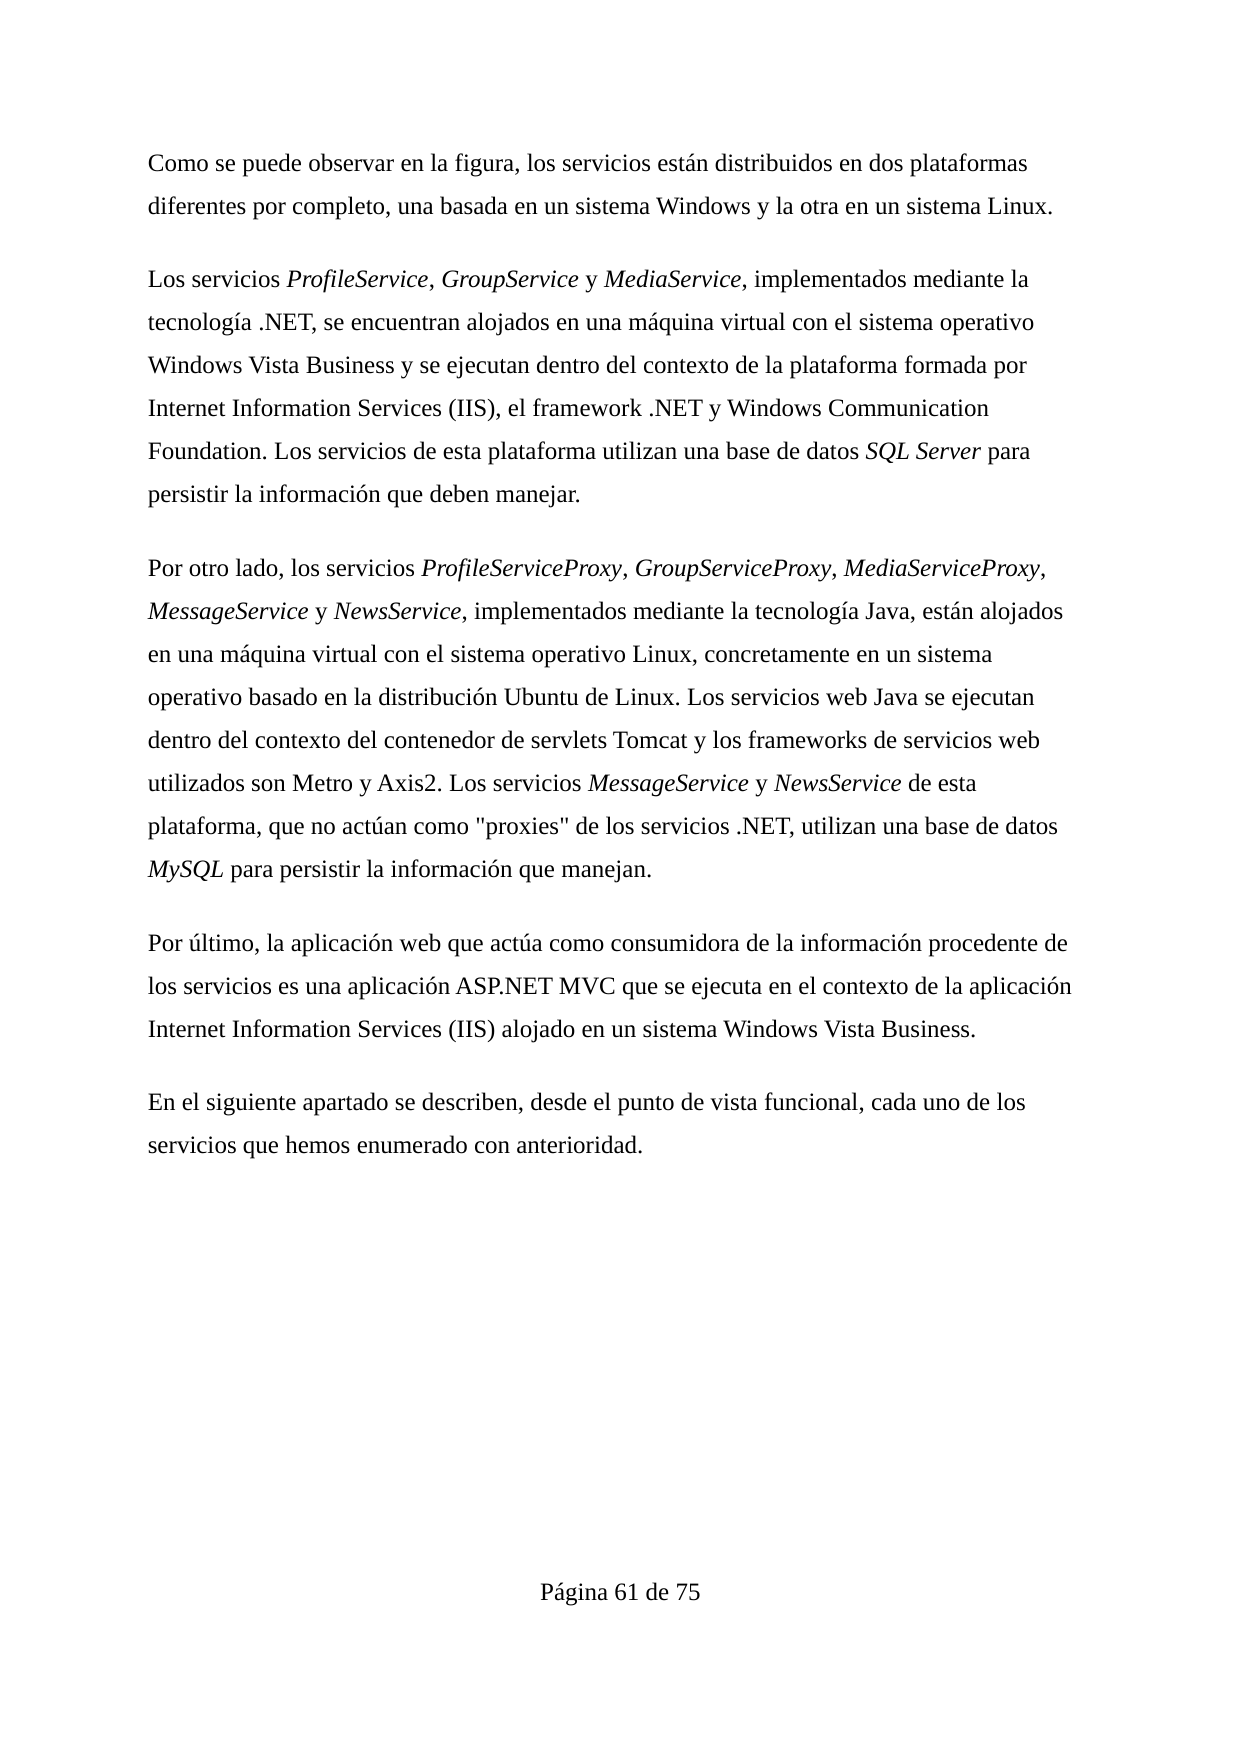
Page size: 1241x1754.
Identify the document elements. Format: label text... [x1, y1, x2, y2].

text Como se puede observar en la figura, los servicios están distribuidos en dos plataformas diferentes por completo, una basada en un sistema Windows y la otra en un sistema Linux. [148, 148, 1093, 219]
text Por último, la aplicación web que actúa como consumidora de la información procedente de los servicios es una aplicación ASP.NET MVC que se ejecuta en el contexto de la aplicación Internet Information Services (IIS) alojado en un sistema Windows Vista Business. [148, 928, 1093, 1043]
text En el siguiente apartado se describen, desde el punto de vista funcional, cada uno de los servicios que hemos enumerado con anterioridad. [148, 1087, 1093, 1159]
text Por otro lado, los servicios ProfileServiceProxy, GroupServiceProxy, MediaServiceProxy, MessageService y NewsService, implementados mediante la tecnología Java, están alojados en una máquina virtual con el sistema operativo Linux, concretamente en un sistema operativo basado en la distribución Ubuntu de Linux. Los servicios web Java se ejecutan dentro del contexto del contenedor de servlets Tomcat y los frameworks de servicios web utilizados son Metro y Axis2. Los servicios MessageService y NewsService de esta plataforma, que no actúan como "proxies" de los servicios .NET, utilizan una base de datos MySQL para persistir la información que manejan. [148, 553, 1093, 883]
text Los servicios ProfileService, GroupService y MediaService, implementados mediante la tecnología .NET, se encuentran alojados en una máquina virtual con el sistema operativo Windows Vista Business y se ejecutan dentro del contexto de la plataforma formada por Internet Information Services (IIS), el framework .NET y Windows Communication Foundation. Los servicios de esta plataforma utilizan una base de datos SQL Server para persistir la información que deben manejar. [148, 264, 1093, 508]
